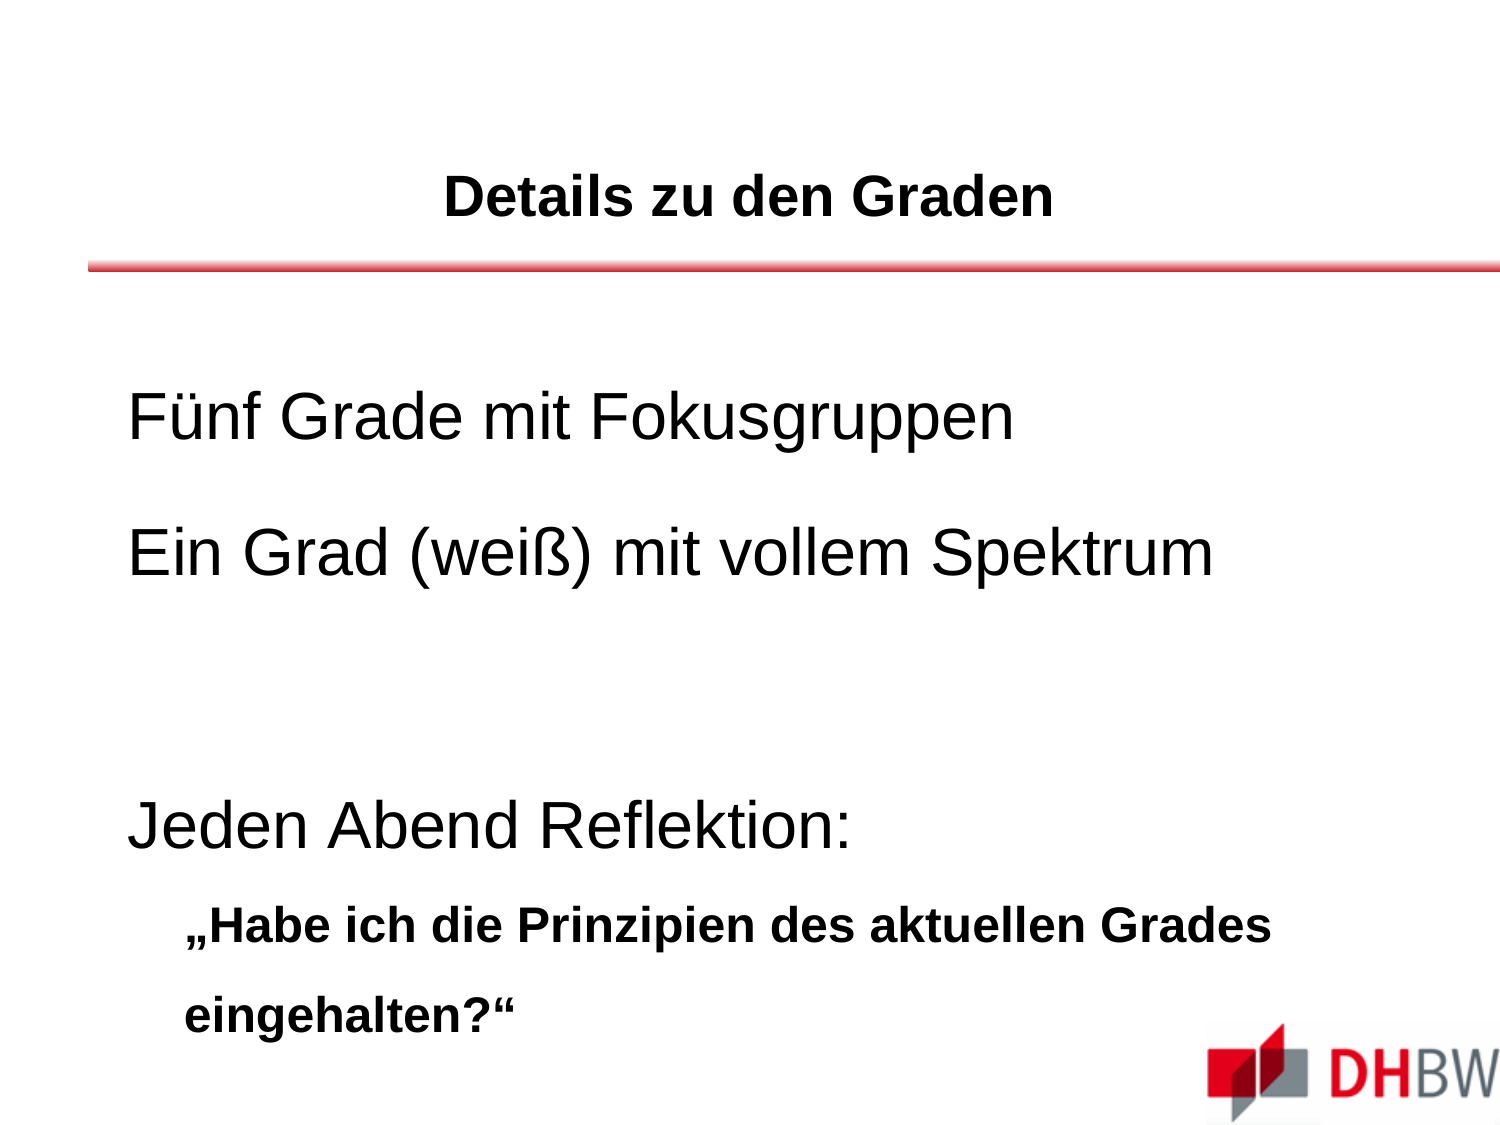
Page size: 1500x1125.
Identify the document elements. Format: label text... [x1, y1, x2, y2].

picture [1206, 1021, 1500, 1125]
title Details zu den Graden [112, 20, 1388, 367]
list Fünf Grade mit Fokusgruppen Ein Grad (weiß) mit vollem Spektrum Jeden Abend Reflektion: „Habe ich die Prinzipien des aktuellen Grades eingehalten?“ [113, 324, 1388, 1050]
